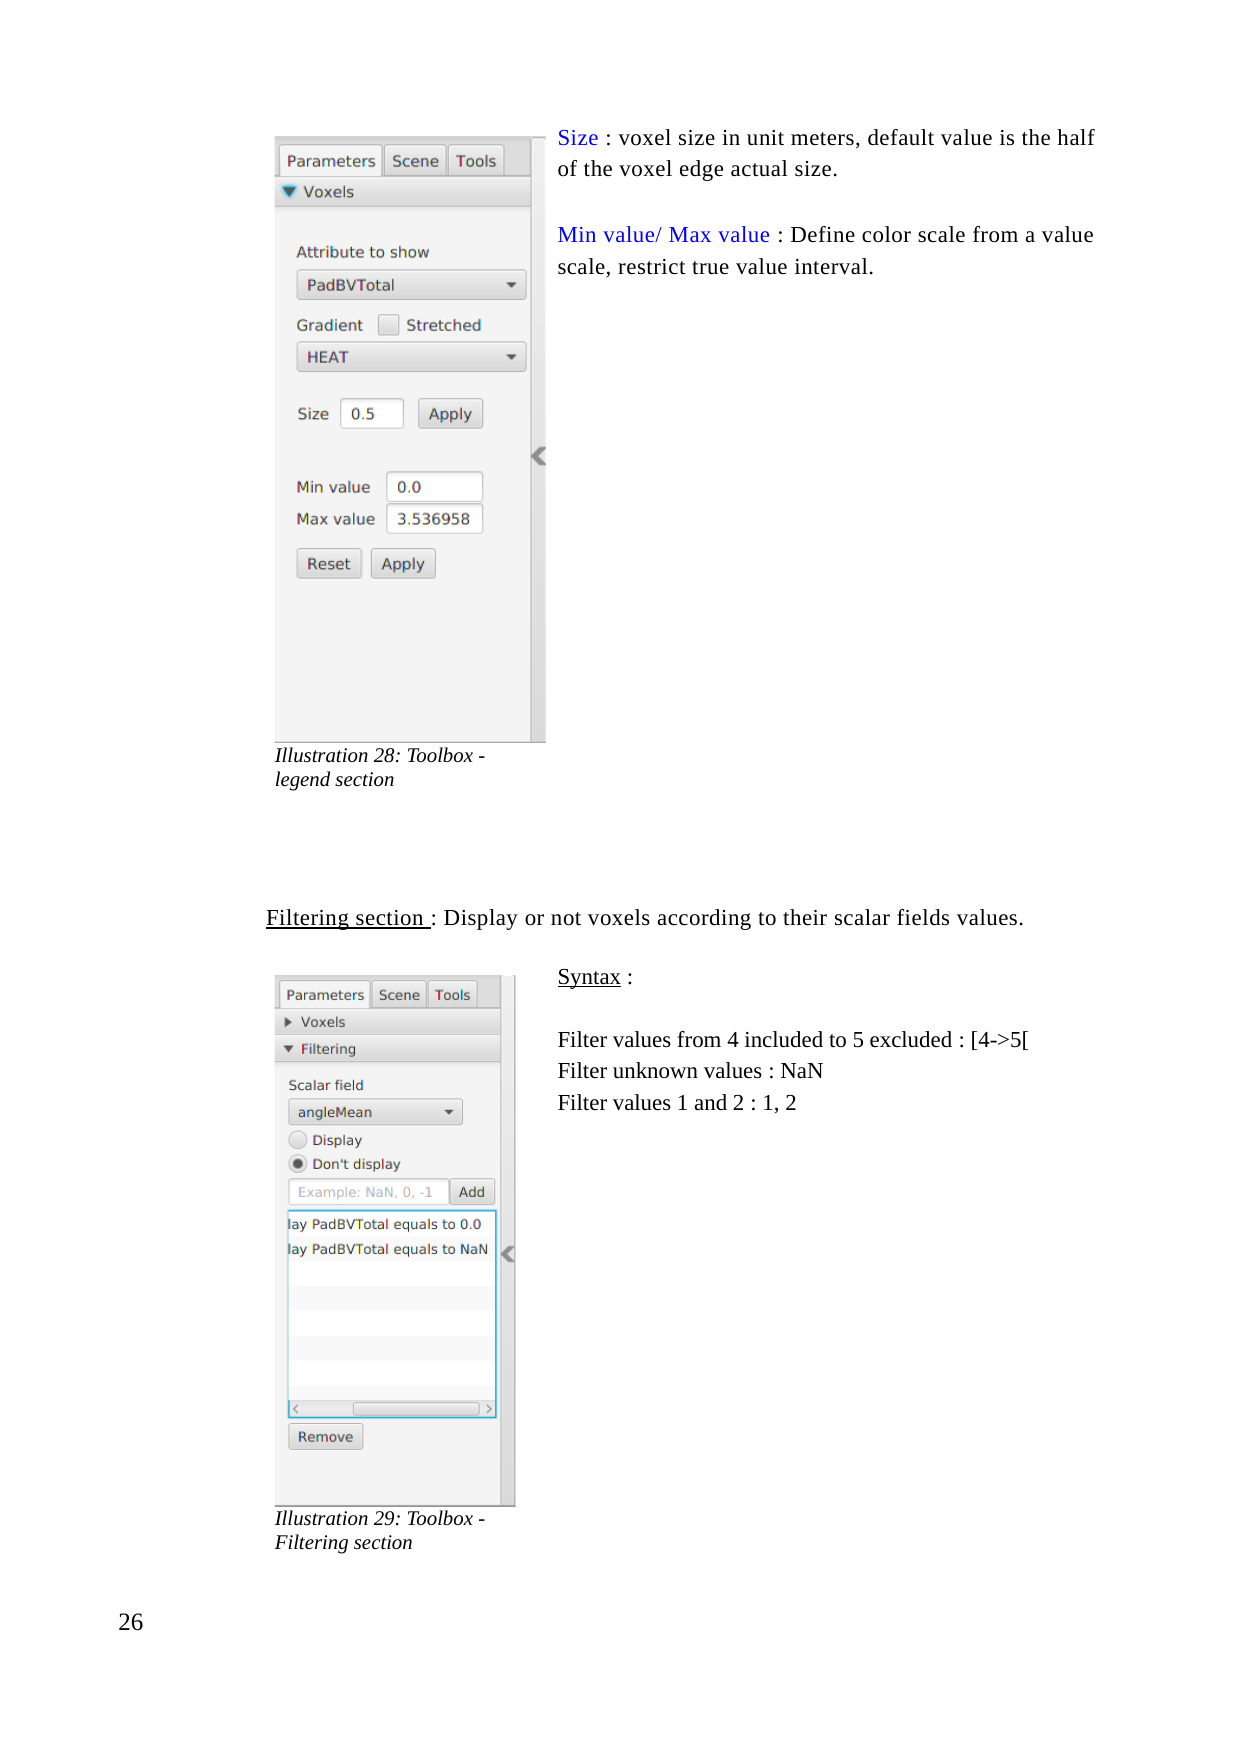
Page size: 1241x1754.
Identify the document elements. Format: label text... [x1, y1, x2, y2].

table_header [269, 118, 552, 823]
table_header Syntax : Filter values from 4 included to 5 excluded : [4->5[ Filter unknown values : NaN Filter values 1 and 2 : 1, 2 [552, 957, 1123, 1560]
picture [274, 975, 516, 1507]
table_header [269, 957, 552, 1560]
table_header Size : voxel size in unit meters, default value is the half of the voxel edge actual size. Min value/ Max value : Define color scale from a value scale, restrict true value interval. [552, 118, 1123, 823]
text Filtering section : Display or not voxels according to their scalar fields values. [266, 904, 1122, 931]
picture [274, 136, 546, 743]
